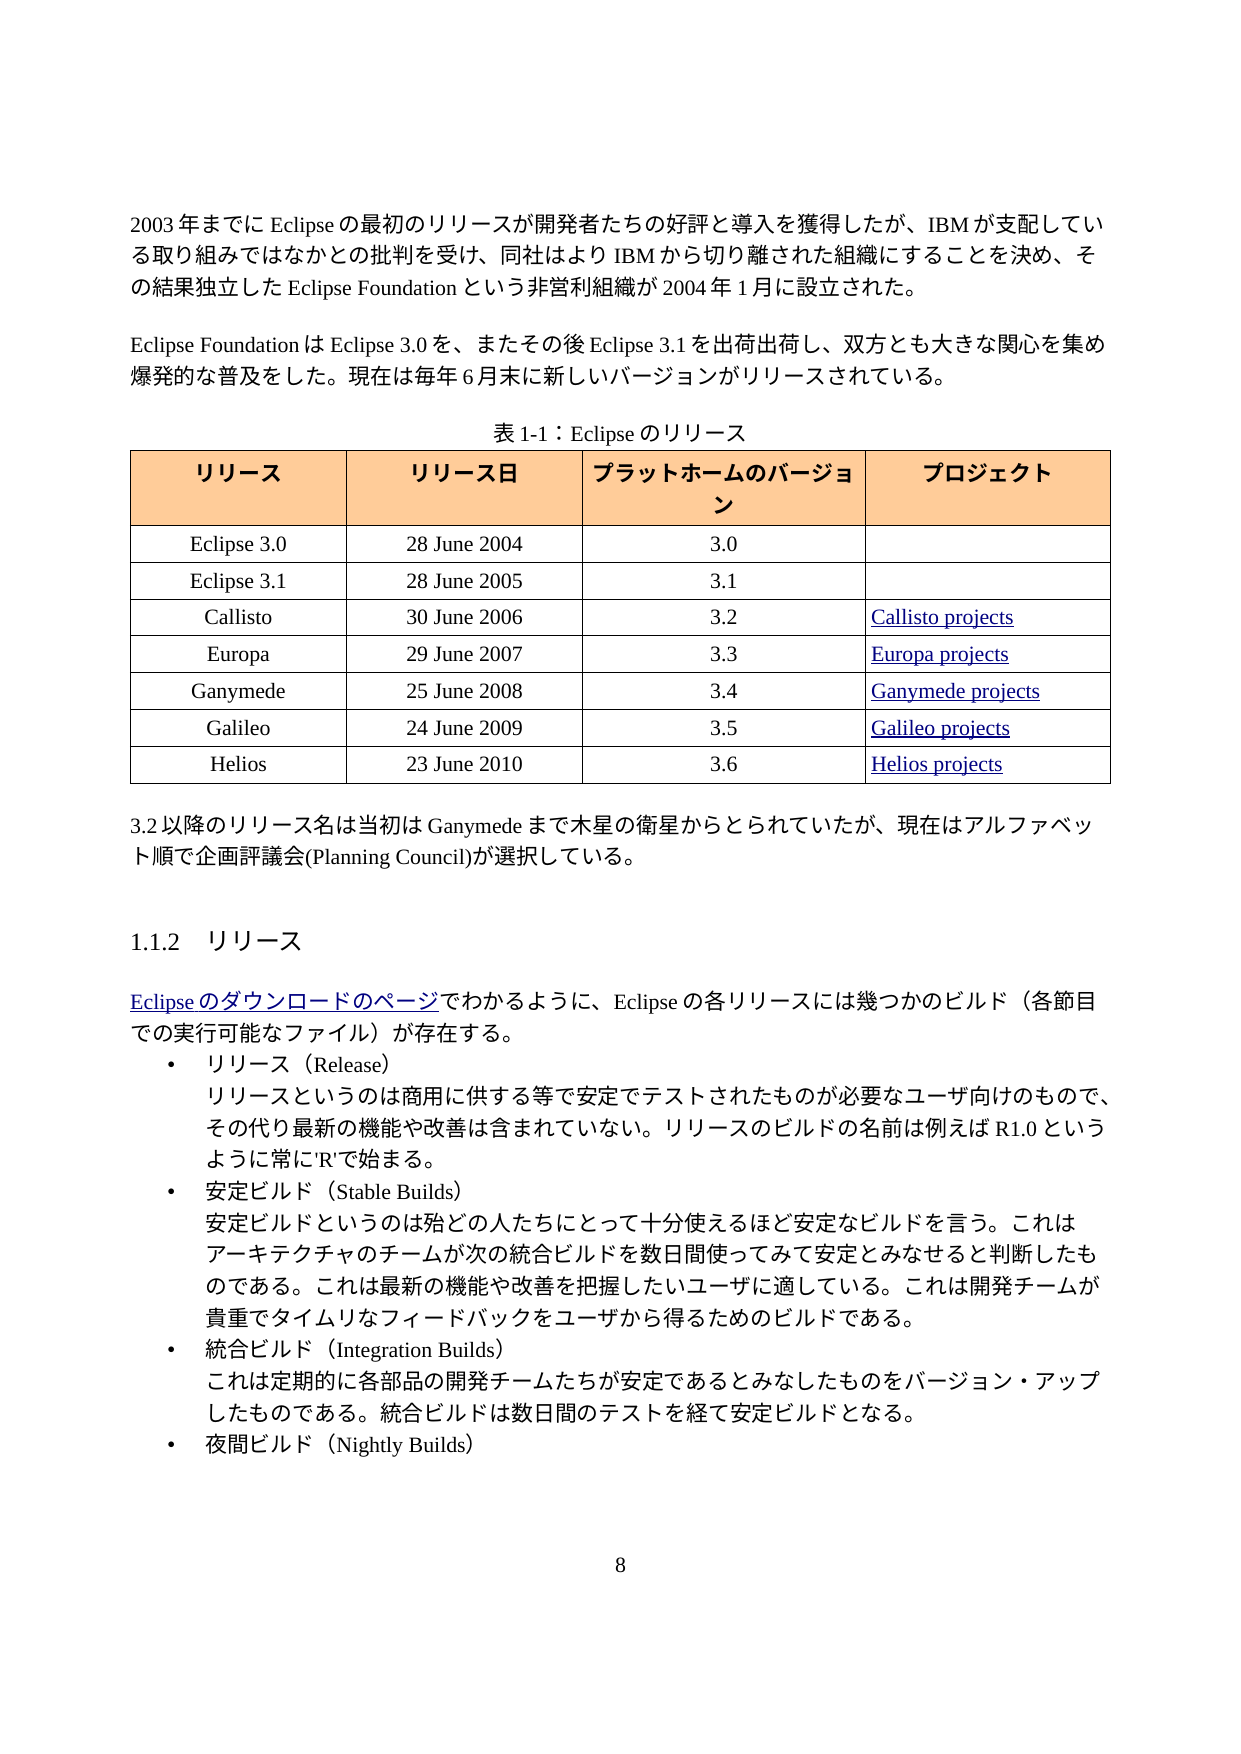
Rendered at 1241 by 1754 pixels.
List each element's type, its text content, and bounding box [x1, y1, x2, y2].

table_cell 30 June 2006 [347, 600, 582, 635]
table_cell 25 June 2008 [347, 673, 582, 709]
table_cell 28 June 2004 [347, 526, 582, 562]
table_cell Eclipse 3.0 [131, 526, 346, 562]
table_cell Europa [131, 636, 346, 672]
table_cell Helios projects [866, 747, 1110, 782]
list これは定期的に各部品の開発チームたちが安定であるとみなしたものをバージョン・アップしたものである。統合ビルドは数日間のテストを経て安定ビルドとなる。 [167, 1364, 1110, 1427]
table_cell Ganymede projects [866, 673, 1110, 709]
table_cell [866, 526, 1110, 562]
table_cell Callisto projects [866, 600, 1110, 635]
list リリースというのは商用に供する等で安定でテストされたものが必要なユーザ向けのもので、その代り最新の機能や改善は含まれていない。リリースのビルドの名前は例えばR1.0というように常に'R'で始まる。 [167, 1079, 1110, 1174]
table_cell 3.0 [583, 526, 865, 562]
table_cell 29 June 2007 [347, 636, 582, 672]
table_cell 3.6 [583, 747, 865, 782]
table_cell 3.2 [583, 600, 865, 635]
table_header プロジェクト [866, 451, 1110, 525]
text 2003年までにEclipseの最初のリリースが開発者たちの好評と導入を獲得したが、IBMが支配している取り組みではなかとの批判を受け、同社はよりIBMから切り離された組織にすることを決め、その結果独立したEclipse Foundationという非営利組織が2004年1月に設立された。 [130, 207, 1110, 302]
table_cell Eclipse 3.1 [131, 563, 346, 598]
table_cell 3.3 [583, 636, 865, 672]
text Eclipseのダウンロードのページでわかるように、Eclipseの各リリースには幾つかのビルド（各節目での実行可能なファイル）が存在する。 [130, 984, 1110, 1047]
list 安定ビルドというのは殆どの人たちにとって十分使えるほど安定なビルドを言う。これはアーキテクチャのチームが次の統合ビルドを数日間使ってみて安定とみなせると判断したものである。これは最新の機能や改善を把握したいユーザに適している。これは開発チームが貴重でタイムリなフィードバックをユーザから得るためのビルドである。 [167, 1206, 1110, 1332]
table_cell Europa projects [866, 636, 1110, 672]
subtitle リリース [130, 921, 1110, 958]
list 夜間ビルド（Nightly Builds） [167, 1427, 1110, 1459]
table_cell 3.4 [583, 673, 865, 709]
table_cell Galileo [131, 710, 346, 746]
list リリース（Release） [167, 1047, 1110, 1079]
text 3.2以降のリリース名は当初はGanymedeまで木星の衛星からとられていたが、現在はアルファベット順で企画評議会(Planning Council)が選択している。 [130, 808, 1110, 871]
text Eclipse FoundationはEclipse 3.0を、またその後Eclipse 3.1を出荷出荷し、双方とも大きな関心を集め爆発的な普及をした。現在は毎年6月末に新しいバージョンがリリースされている。 [130, 327, 1110, 390]
list 統合ビルド（Integration Builds） [167, 1332, 1110, 1364]
table_cell Helios [131, 747, 346, 782]
table_cell 3.1 [583, 563, 865, 598]
table_header リリース日 [347, 451, 582, 525]
table_cell Callisto [131, 600, 346, 635]
table_cell Ganymede [131, 673, 346, 709]
table_cell [866, 563, 1110, 598]
table_cell 28 June 2005 [347, 563, 582, 598]
table_cell Galileo projects [866, 710, 1110, 746]
table_header リリース [131, 451, 346, 525]
table_cell 24 June 2009 [347, 710, 582, 746]
table_cell 3.5 [583, 710, 865, 746]
list 安定ビルド（Stable Builds） [167, 1174, 1110, 1206]
table_cell 23 June 2010 [347, 747, 582, 782]
table_header プラットホームのバージョン [583, 451, 865, 525]
text 表1-1：Eclipseのリリース [130, 416, 1110, 447]
